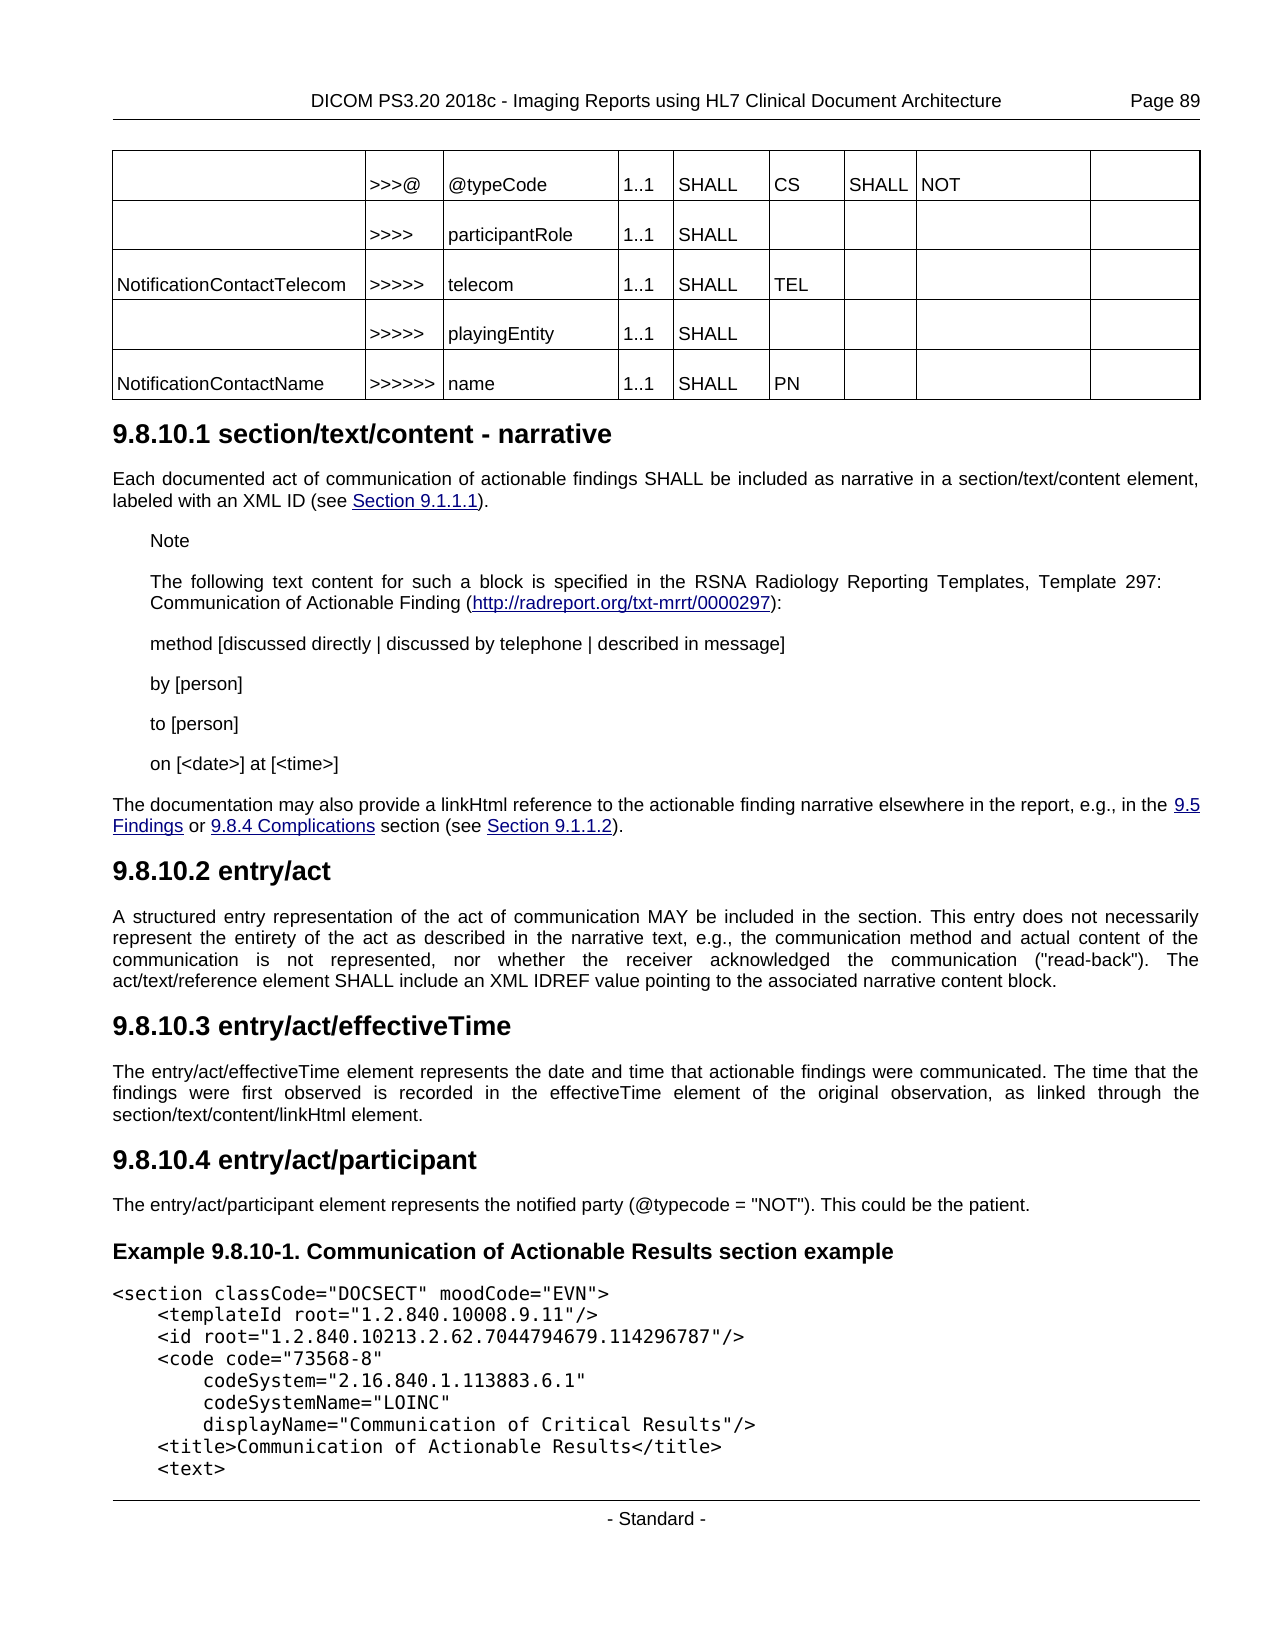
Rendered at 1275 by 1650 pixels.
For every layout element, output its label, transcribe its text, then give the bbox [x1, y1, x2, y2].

table_cell 1..1 [619, 350, 673, 398]
text Example 9.8.10-1. Communication of Actionable Results section example [112, 1238, 1200, 1264]
text 9.8.10.2 entry/act [112, 855, 1200, 887]
table_cell name [444, 350, 618, 398]
table_cell [770, 201, 844, 249]
text by [person] [150, 673, 1162, 694]
table_cell [917, 201, 1090, 249]
text The documentation may also provide a linkHtml reference to the actionable finding narrative elsewhere in the report, e.g., in the 9.5 Findings or 9.8.4 Complications section (see Section 9.1.1.2). [112, 793, 1200, 837]
table_cell [917, 300, 1090, 349]
text The entry/act/participant element represents the notified party (@typecode = "NOT"). This could be the patient. [112, 1194, 1200, 1215]
table_cell SHALL [674, 201, 769, 249]
table_cell [113, 300, 365, 349]
text to [person] [150, 713, 1162, 734]
table_cell SHALL [674, 350, 769, 398]
table_cell >>>@ [366, 151, 443, 200]
table_cell >>>>> [366, 250, 443, 299]
text A structured entry representation of the act of communication MAY be included in the section. This entry does not necessarily represent the entirety of the act as described in the narrative text, e.g., the communication method and actual content of the communication is not represented, nor whether the receiver acknowledged the communication ("read-back"). The act/text/reference element SHALL include an XML IDREF value pointing to the associated narrative content block. [112, 905, 1200, 992]
table_cell [845, 201, 916, 249]
text <section classCode="DOCSECT" moodCode="EVN"> <templateId root="1.2.840.10008.9.11"/> <id root="1.2.840.10213.2.62.7044794679.114296787"/> <code code="73568-8" codeSystem="2.16.840.1.113883.6.1" codeSystemName="LOINC" displayName="Communication of Critical Results"/> <title>Communication of Actionable Results</title> <text> [112, 1282, 1200, 1479]
table_cell >>>> [366, 201, 443, 249]
table_cell [845, 300, 916, 349]
table_cell [917, 350, 1090, 398]
text on [<date>] at [<time>] [150, 753, 1162, 775]
table_cell [845, 250, 916, 299]
table_cell [113, 151, 365, 200]
text 9.8.10.1 section/text/content - narrative [112, 418, 1200, 449]
table_cell [917, 250, 1090, 299]
table_cell >>>>>> [366, 350, 443, 398]
table_cell [1091, 201, 1199, 249]
table_cell [1091, 350, 1199, 398]
table_cell [1091, 300, 1199, 349]
table_cell TEL [770, 250, 844, 299]
text 9.8.10.3 entry/act/effectiveTime [112, 1010, 1200, 1042]
table_cell [1091, 151, 1199, 200]
text The following text content for such a block is specified in the RSNA Radiology Reporting Templates, Template 297: Communication of Actionable Finding (http://​radreport.org/​txt-mrrt/​0000297): [150, 570, 1162, 613]
table_cell SHALL [674, 151, 769, 200]
table_cell 1..1 [619, 300, 673, 349]
text Note [150, 530, 1162, 552]
table_cell 1..1 [619, 250, 673, 299]
table_cell >>>>> [366, 300, 443, 349]
table_cell 1..1 [619, 151, 673, 200]
table_cell NOT [917, 151, 1090, 200]
table_cell telecom [444, 250, 618, 299]
table_cell PN [770, 350, 844, 398]
table_cell Notification​Contact​Name [113, 350, 365, 398]
table_cell [770, 300, 844, 349]
table_cell [845, 350, 916, 398]
table_cell CS [770, 151, 844, 200]
table_cell playing​Entity [444, 300, 618, 349]
table_cell SHALL [845, 151, 916, 200]
table_cell [113, 201, 365, 249]
text The entry/act/effectiveTime element represents the date and time that actionable findings were communicated. The time that the findings were first observed is recorded in the effectiveTime element of the original observation, as linked through the section/text/content/linkHtml element. [112, 1060, 1200, 1125]
table_cell SHALL [674, 250, 769, 299]
text Each documented act of communication of actionable findings SHALL be included as narrative in a section/text/content element, labeled with an XML ID (see Section 9.1.1.1). [112, 468, 1200, 511]
table_cell Notification​Contact​Telecom [113, 250, 365, 299]
table_cell 1..1 [619, 201, 673, 249]
text method [discussed directly | discussed by telephone | described in message] [150, 632, 1162, 654]
table_cell SHALL [674, 300, 769, 349]
table_cell @typeCode [444, 151, 618, 200]
text 9.8.10.4 entry/act/participant [112, 1144, 1200, 1175]
table_cell [1091, 250, 1199, 299]
table_cell participant​Role [444, 201, 618, 249]
